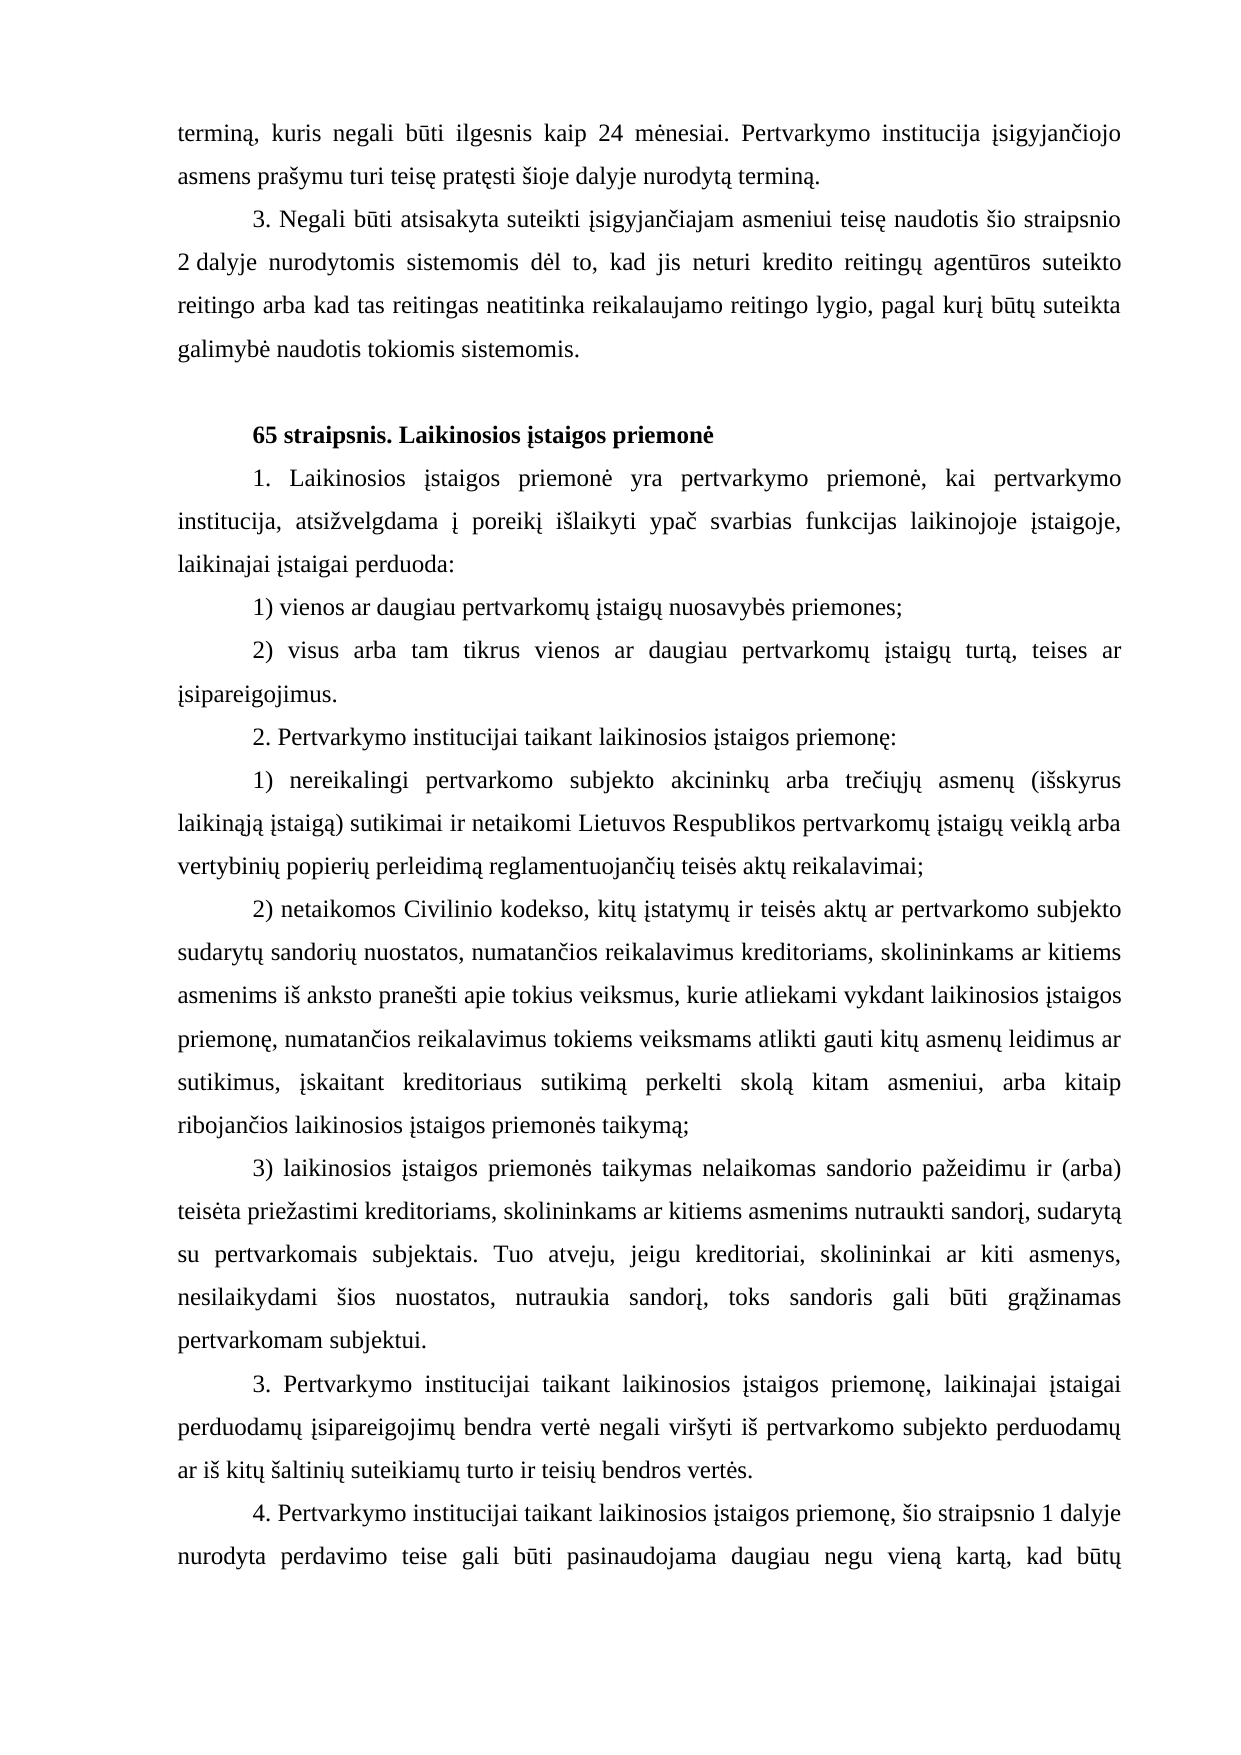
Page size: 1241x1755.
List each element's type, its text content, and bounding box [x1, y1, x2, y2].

text 1) nereikalingi pertvarkomo subjekto akcininkų arba trečiųjų asmenų (išskyrus laikinąją įstaigą) sutikimai ir netaikomi Lietuvos Respublikos pertvarkomų įstaigų veiklą arba vertybinių popierių perleidimą reglamentuojančių teisės aktų reikalavimai; [177, 765, 1122, 880]
text 4. Pertvarkymo institucijai taikant laikinosios įstaigos priemonę, šio straipsnio 1 dalyje nurodyta perdavimo teise gali būti pasinaudojama daugiau negu vieną kartą, kad būtų [177, 1498, 1122, 1570]
text 3. Negali būti atsisakyta suteikti įsigyjančiajam asmeniui teisę naudotis šio straipsnio 2 dalyje nurodytomis sistemomis dėl to, kad jis neturi kredito reitingų agentūros suteikto reitingo arba kad tas reitingas neatitinka reikalaujamo reitingo lygio, pagal kurį būtų suteikta galimybė naudotis tokiomis sistemomis. [177, 204, 1122, 362]
text 3. Pertvarkymo institucijai taikant laikinosios įstaigos priemonę, laikinajai įstaigai perduodamų įsipareigojimų bendra vertė negali viršyti iš pertvarkomo subjekto perduodamų ar iš kitų šaltinių suteikiamų turto ir teisių bendros vertės. [177, 1369, 1122, 1484]
text 1) vienos ar daugiau pertvarkomų įstaigų nuosavybės priemones; [177, 592, 1122, 621]
text 65 straipsnis. Laikinosios įstaigos priemonė [177, 420, 1122, 449]
text 3) laikinosios įstaigos priemonės taikymas nelaikomas sandorio pažeidimu ir (arba) teisėta priežastimi kreditoriams, skolininkams ar kitiems asmenims nutraukti sandorį, sudarytą su pertvarkomais subjektais. Tuo atveju, jeigu kreditoriai, skolininkai ar kiti asmenys, nesilaikydami šios nuostatos, nutraukia sandorį, toks sandoris gali būti grąžinamas pertvarkomam subjektui. [177, 1153, 1122, 1354]
text 1. Laikinosios įstaigos priemonė yra pertvarkymo priemonė, kai pertvarkymo institucija, atsižvelgdama į poreikį išlaikyti ypač svarbias funkcijas laikinojoje įstaigoje, laikinajai įstaigai perduoda: [177, 463, 1122, 578]
text 2) netaikomos Civilinio kodekso, kitų įstatymų ir teisės aktų ar pertvarkomo subjekto sudarytų sandorių nuostatos, numatančios reikalavimus kreditoriams, skolininkams ar kitiems asmenims iš anksto pranešti apie tokius veiksmus, kurie atliekami vykdant laikinosios įstaigos priemonę, numatančios reikalavimus tokiems veiksmams atlikti gauti kitų asmenų leidimus ar sutikimus, įskaitant kreditoriaus sutikimą perkelti skolą kitam asmeniui, arba kitaip ribojančios laikinosios įstaigos priemonės taikymą; [177, 894, 1122, 1139]
text terminą, kuris negali būti ilgesnis kaip 24 mėnesiai. Pertvarkymo institucija įsigyjančiojo asmens prašymu turi teisę pratęsti šioje dalyje nurodytą terminą. [177, 118, 1122, 190]
text 2) visus arba tam tikrus vienos ar daugiau pertvarkomų įstaigų turtą, teises ar įsipareigojimus. [177, 636, 1122, 707]
text 2. Pertvarkymo institucijai taikant laikinosios įstaigos priemonę: [177, 722, 1122, 751]
